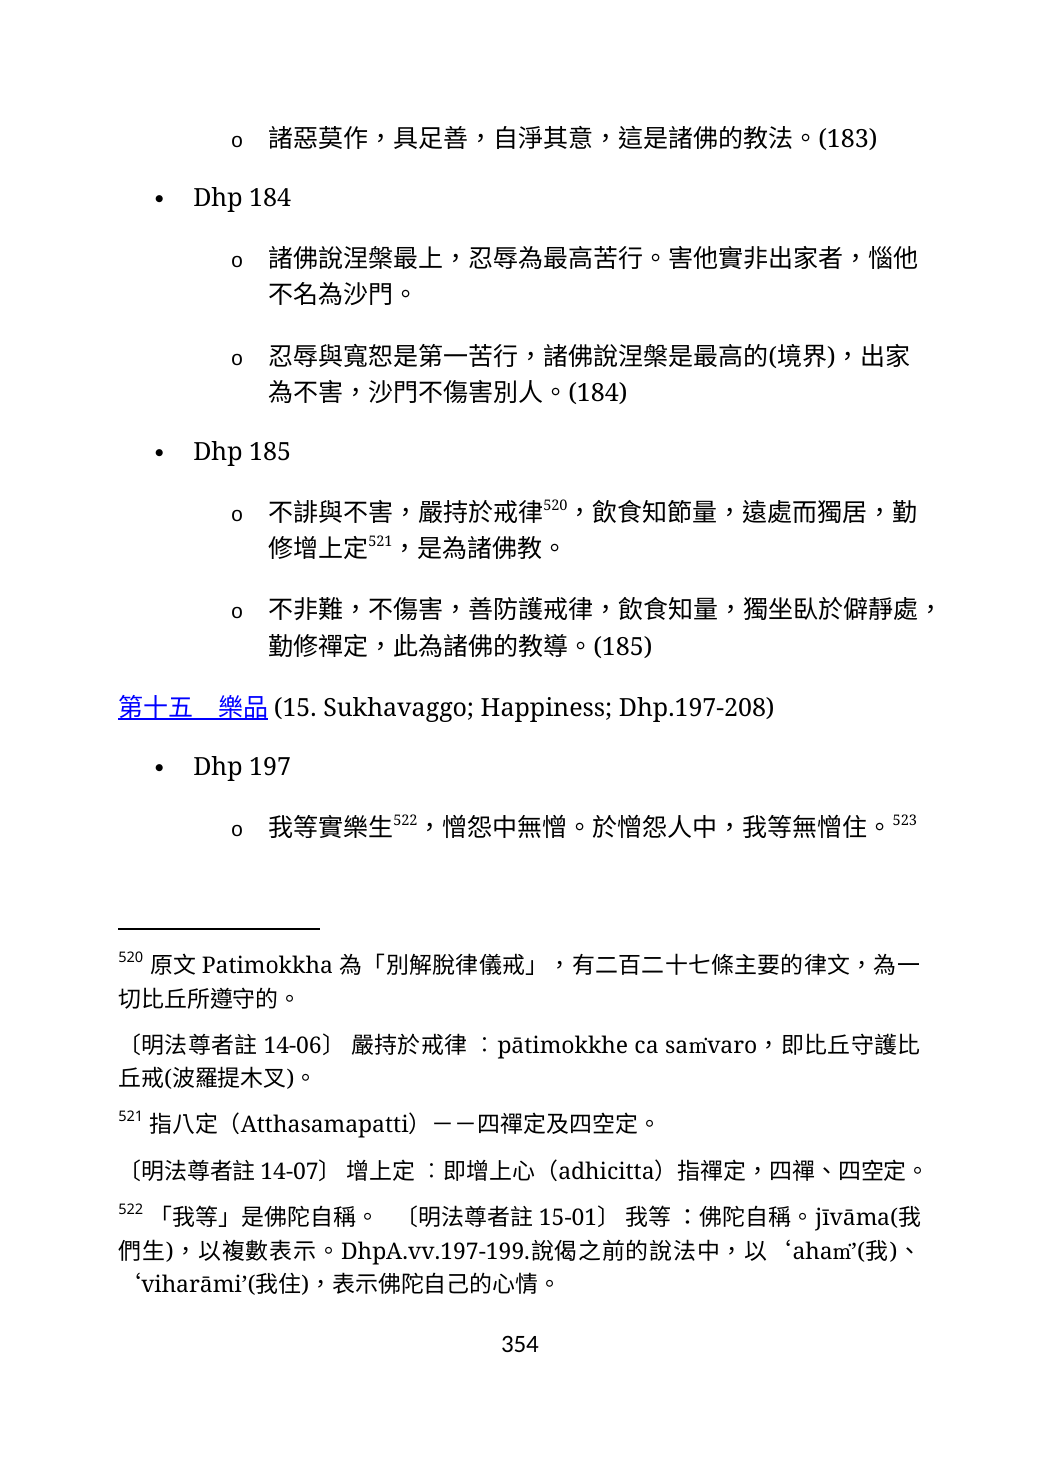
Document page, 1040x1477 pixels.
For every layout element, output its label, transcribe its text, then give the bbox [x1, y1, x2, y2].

list 不非難，不傷害，善防護戒律，飲食知量，獨坐臥於僻靜處，勤修禪定，此為諸佛的教導。(185) [231, 590, 921, 662]
list 諸惡莫作，具足善，自淨其意，這是諸佛的教法。(183) [231, 118, 921, 154]
list 指八定（Atthasamapatti）－－四禪定及四空定。 [118, 1106, 921, 1140]
list 原文 Patimokkha 為「別解脫律儀戒」，有二百二十七條主要的律文，為一切比丘所遵守的。 [118, 947, 921, 1014]
list Dhp 184 [156, 179, 921, 213]
list 〔明法尊者註14-06〕 嚴持於戒律 ︰pātimokkhe ca saṁvaro，即比丘守護比丘戒(波羅提木叉)。 [118, 1027, 921, 1094]
list 諸佛說涅槃最上，忍辱為最高苦行。害他實非出家者，惱他不名為沙門。 [231, 238, 921, 311]
list 不誹與不害，嚴持於戒律，飲食知節量，遠處而獨居，勤修增上定，是為諸佛教。 [231, 492, 921, 565]
list Dhp 185 [156, 433, 921, 467]
text 第十五 樂品 (15. Sukhavaggo; Happiness; Dhp.197-208) [118, 687, 921, 724]
list 「我等」是佛陀自稱。 〔明法尊者註15-01〕 我等 ：佛陀自稱。jīvāma(我們生)，以複數表示。DhpA.vv.197-199.說偈之前的說法中，以‘ahaṁ’(我)、‘viharāmi’(我住)，表示佛陀自己的心情。 [118, 1198, 921, 1299]
list 〔明法尊者註14-07〕 增上定 ︰即增上心（adhicitta）指禪定，四禪、四空定。 [118, 1153, 921, 1186]
list 忍辱與寬恕是第一苦行，諸佛說涅槃是最高的(境界)，出家為不害，沙門不傷害別人。(184) [231, 336, 921, 408]
list 我等實樂生，憎怨中無憎。於憎怨人中，我等無憎住。 [231, 808, 921, 844]
list Dhp 197 [156, 749, 921, 783]
